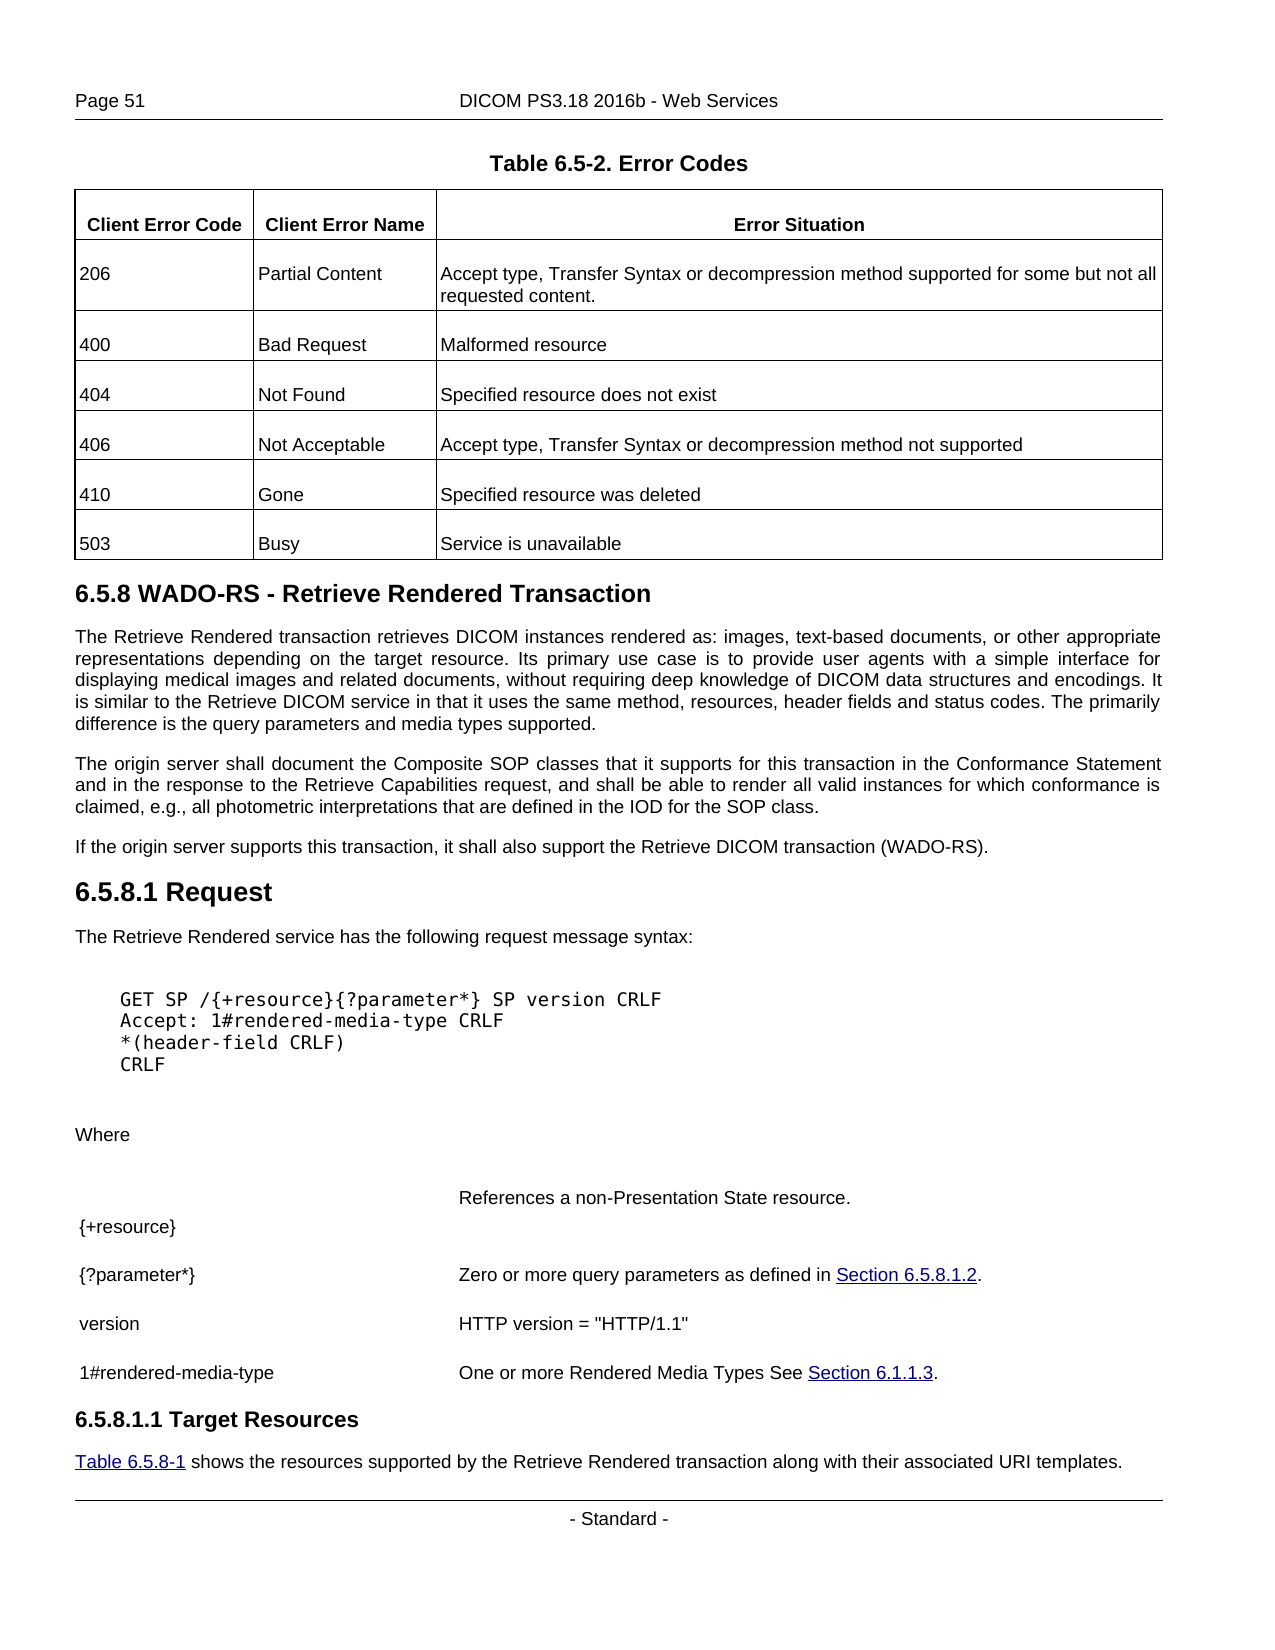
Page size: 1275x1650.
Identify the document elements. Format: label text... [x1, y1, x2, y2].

text The Retrieve Rendered service has the following request message syntax: [75, 926, 1162, 948]
table_cell Specified resource does not exist [437, 361, 1162, 410]
table_cell Malformed resource [437, 311, 1162, 360]
table_cell 400 [76, 311, 253, 360]
table_cell Accept type, Transfer Syntax or decompression method supported for some but not all requested content. [437, 240, 1162, 310]
table_cell Bad Request [254, 311, 436, 360]
table_cell 1#rendered-media-type [75, 1339, 454, 1387]
table_cell 406 [76, 411, 253, 459]
text 6.5.8.1 Request [75, 876, 1162, 908]
text The Retrieve Rendered transaction retrieves DICOM instances rendered as: images, text-based documents, or other appropriate representations depending on the target resource. Its primary use case is to provide user agents with a simple interface for displaying medical images and related documents, without requiring deep knowledge of DICOM data structures and encodings. It is similar to the Retrieve DICOM service in that it uses the same method, resources, header fields and status codes. The primarily difference is the query parameters and media types supported. [75, 626, 1162, 734]
text GET SP /{+resource}{?parameter*} SP version CRLF Accept: 1#rendered-media-type CRLF *(header-field CRLF) CRLF [75, 967, 1162, 1105]
table_cell {?parameter*} [75, 1241, 454, 1290]
table_cell Not Acceptable [254, 411, 436, 459]
table_header Client Error Code [76, 190, 253, 239]
text Where [75, 1123, 1162, 1145]
table_cell Not Found [254, 361, 436, 410]
table_cell 503 [76, 510, 253, 559]
table_header Client Error Name [254, 190, 436, 239]
text Table 6.5-2. Error Codes [75, 150, 1162, 176]
text The origin server shall document the Composite SOP classes that it supports for this transaction in the Conformance Statement and in the response to the Retrieve Capabilities request, and shall be able to render all valid instances for which conformance is claimed, e.g., all photometric interpretations that are defined in the IOD for the SOP class. [75, 753, 1162, 817]
table_header {+resource} [75, 1164, 454, 1241]
text 6.5.8 WADO-RS - Retrieve Rendered Transaction [75, 578, 1162, 607]
table_header References a non-Presentation State resource. [455, 1164, 1162, 1241]
table_cell Service is unavailable [437, 510, 1162, 559]
text Table 6.5.8-1 shows the resources supported by the Retrieve Rendered transaction along with their associated URI templates. [75, 1451, 1162, 1472]
table_cell Busy [254, 510, 436, 559]
table_cell HTTP version = "HTTP/1.1" [455, 1290, 1162, 1338]
table_cell 410 [76, 460, 253, 509]
table_cell Partial Content [254, 240, 436, 310]
table_cell One or more Rendered Media Types See Section 6.1.1.3. [455, 1339, 1162, 1387]
table_cell Accept type, Transfer Syntax or decompression method not supported [437, 411, 1162, 459]
table_cell Specified resource was deleted [437, 460, 1162, 509]
text If the origin server supports this transaction, it shall also support the Retrieve DICOM transaction (WADO-RS). [75, 836, 1162, 858]
table_cell Zero or more query parameters as defined in Section 6.5.8.1.2. [455, 1241, 1162, 1290]
table_cell 404 [76, 361, 253, 410]
text 6.5.8.1.1 Target Resources [75, 1406, 1162, 1432]
table_cell 206 [76, 240, 253, 310]
table_header Error Situation [437, 190, 1162, 239]
table_cell Gone [254, 460, 436, 509]
table_cell version [75, 1290, 454, 1338]
